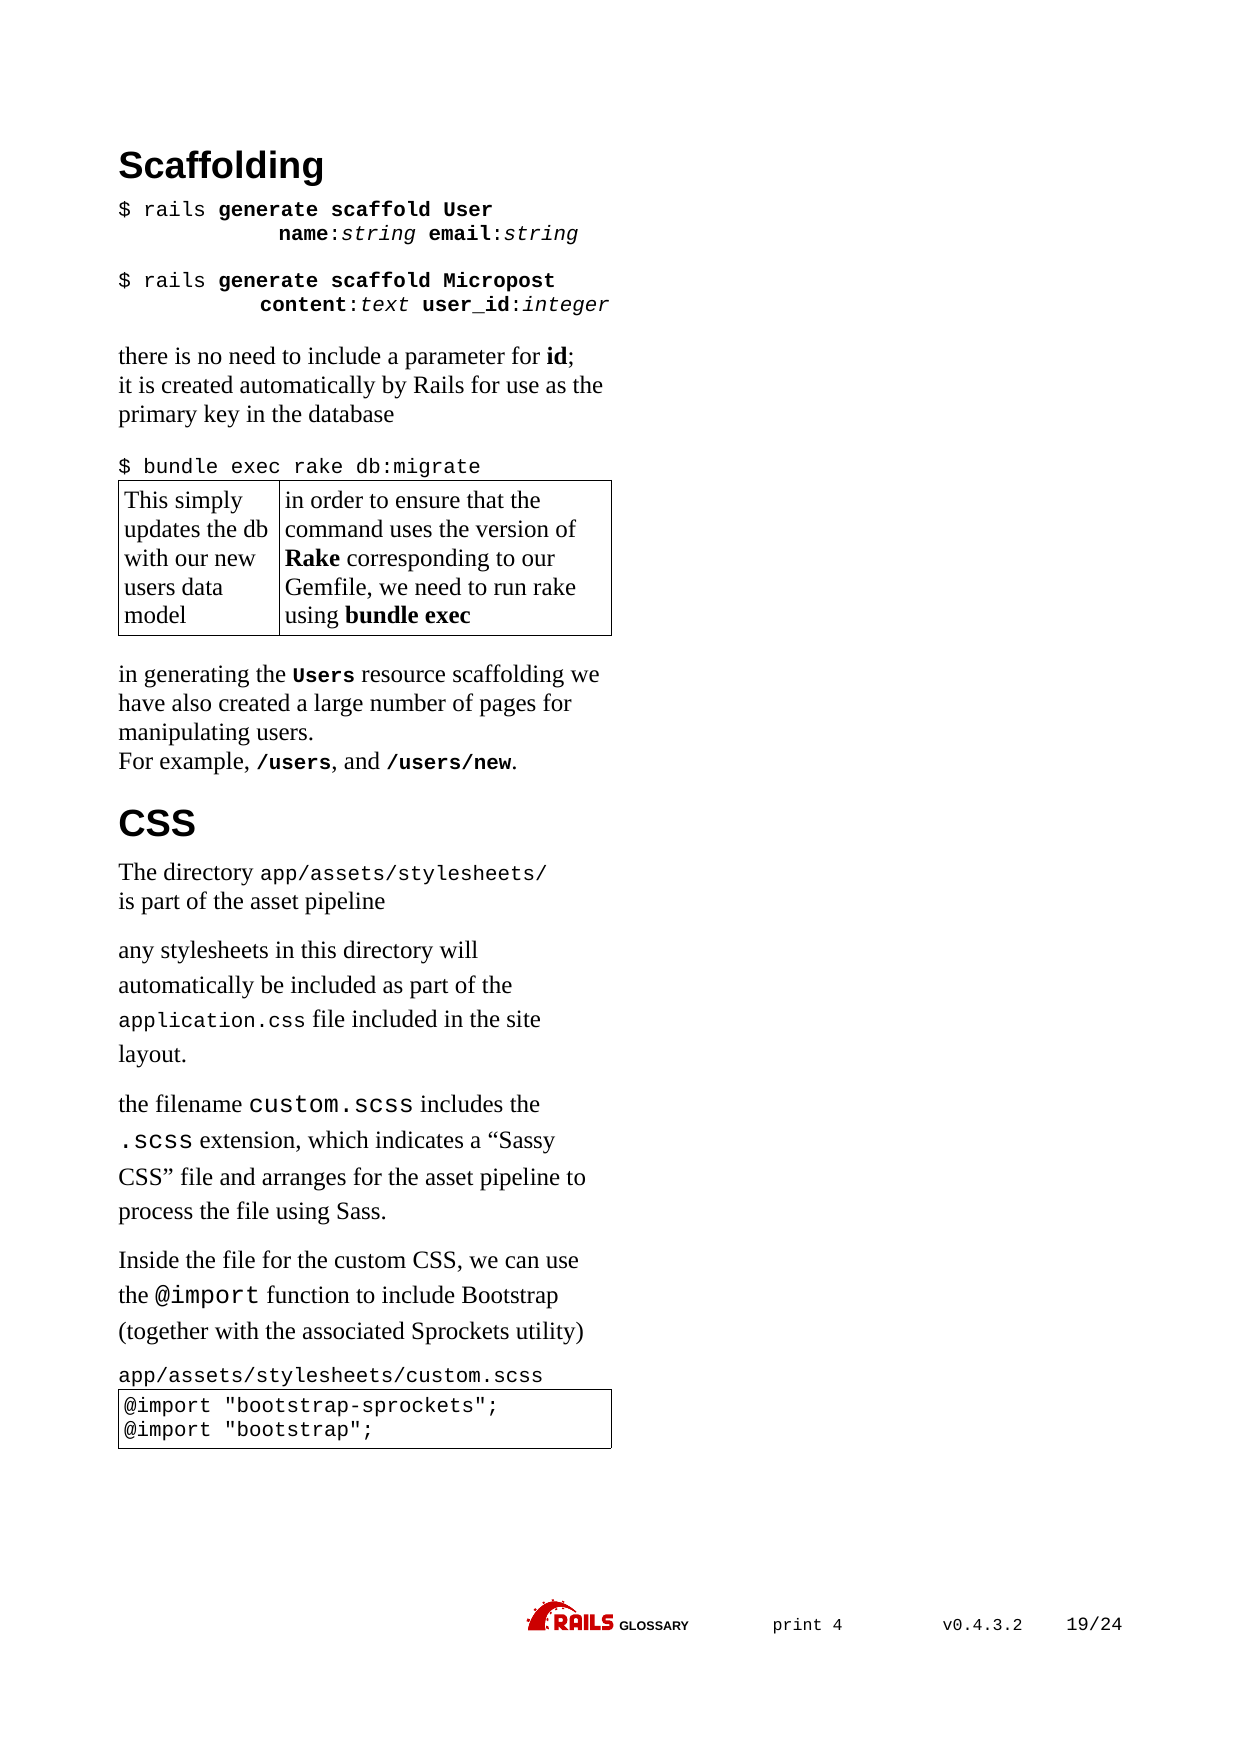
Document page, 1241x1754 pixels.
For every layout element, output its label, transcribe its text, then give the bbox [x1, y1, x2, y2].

text name:string email:string [118, 223, 611, 247]
table_header This simply updates the db with our new users data model [119, 481, 279, 635]
text $ rails generate scaffold Micropost [118, 270, 611, 294]
text any stylesheets in this directory will automatically be included as part of the application.css file included in the site layout. [118, 935, 611, 1068]
table_header in order to ensure that the command uses the version of Rake corresponding to our Gemfile, we need to run rake using bundle exec [280, 481, 611, 635]
text $ rails generate scaffold User [118, 199, 611, 223]
text Inside the file for the custom CSS, we can use the @import function to include Bootstrap (together with the associated Sprockets utility) [118, 1245, 611, 1345]
subtitle CSS [118, 801, 611, 844]
text $ bundle exec rake db:migrate [118, 456, 611, 480]
text content:text user_id:integer [118, 294, 611, 317]
text The directory app/assets/stylesheets/ [118, 857, 611, 886]
text app/assets/stylesheets/custom.scss [118, 1365, 611, 1389]
text For example, /users, and /users/new. [118, 746, 611, 776]
subtitle Scaffolding [118, 143, 611, 187]
text there is no need to include a parameter for id; [118, 341, 611, 370]
table_header @import "bootstrap-sprockets"; @import "bootstrap"; [119, 1390, 611, 1448]
text the filename custom.scss includes the .scss extension, which indicates a “Sassy CSS” file and arranges for the asset pipeline to process the file using Sass. [118, 1089, 611, 1225]
text it is created automatically by Rails for use as the [118, 370, 611, 399]
text is part of the asset pipeline [118, 886, 611, 915]
text primary key in the database [118, 399, 611, 427]
text in generating the Users resource scaffolding we have also created a large number of pages for manipulating users. [118, 659, 611, 746]
